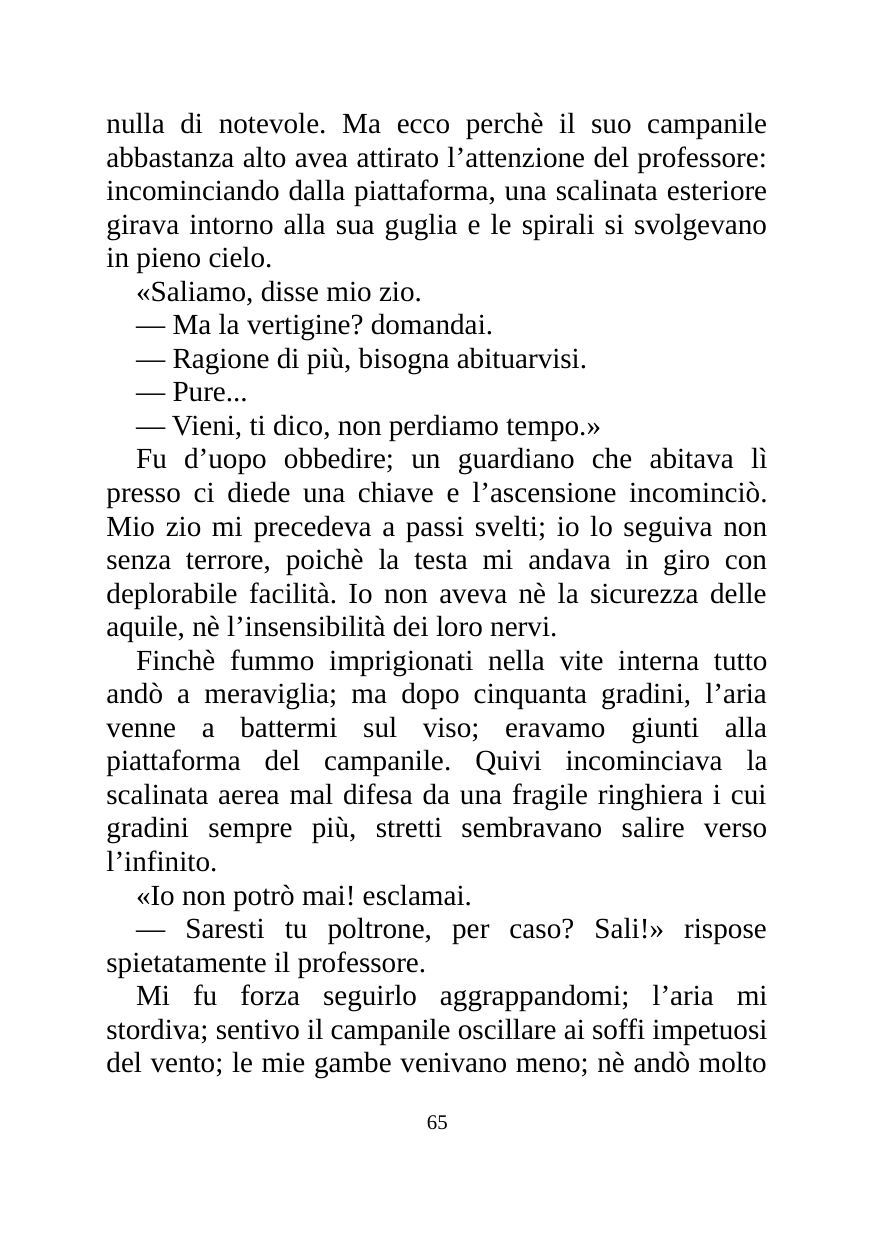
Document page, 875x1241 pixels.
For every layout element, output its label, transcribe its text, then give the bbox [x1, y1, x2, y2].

text «Io non potrò mai! esclamai. [106, 878, 768, 911]
text Finchè fummo imprigionati nella vite interna tutto andò a meraviglia; ma dopo cinquanta gradini, l’aria venne a battermi sul viso; eravamo giunti alla piattaforma del campanile. Quivi incominciava la scalinata aerea mal difesa da una fragile ringhiera i cui gradini sempre più, stretti sembravano salire verso l’infinito. [106, 643, 768, 878]
text — Ragione di più, bisogna abituarvisi. [106, 341, 768, 374]
text — Pure... [106, 374, 768, 408]
text — Vieni, ti dico, non perdiamo tempo.» [106, 408, 768, 442]
text — Saresti tu poltrone, per caso? Sali!» rispose spietatamente il professore. [106, 911, 768, 978]
text «Saliamo, disse mio zio. [106, 274, 768, 307]
text — Ma la vertigine? domandai. [106, 307, 768, 341]
text Mi fu forza seguirlo aggrappandomi; l’aria mi stordiva; sentivo il campanile oscillare ai soffi impetuosi del vento; le mie gambe venivano meno; nè andò molto [106, 978, 768, 1079]
text nulla di notevole. Ma ecco perchè il suo campanile abbastanza alto avea attirato l’attenzione del professore: incominciando dalla piattaforma, una scalinata esteriore girava intorno alla sua guglia e le spirali si svolgevano in pieno cielo. [106, 106, 768, 274]
text Fu d’uopo obbedire; un guardiano che abitava lì presso ci diede una chiave e l’ascensione incominciò. Mio zio mi precedeva a passi svelti; io lo seguiva non senza terrore, poichè la testa mi andava in giro con deplorabile facilità. Io non aveva nè la sicurezza delle aquile, nè l’insensibilità dei loro nervi. [106, 442, 768, 643]
